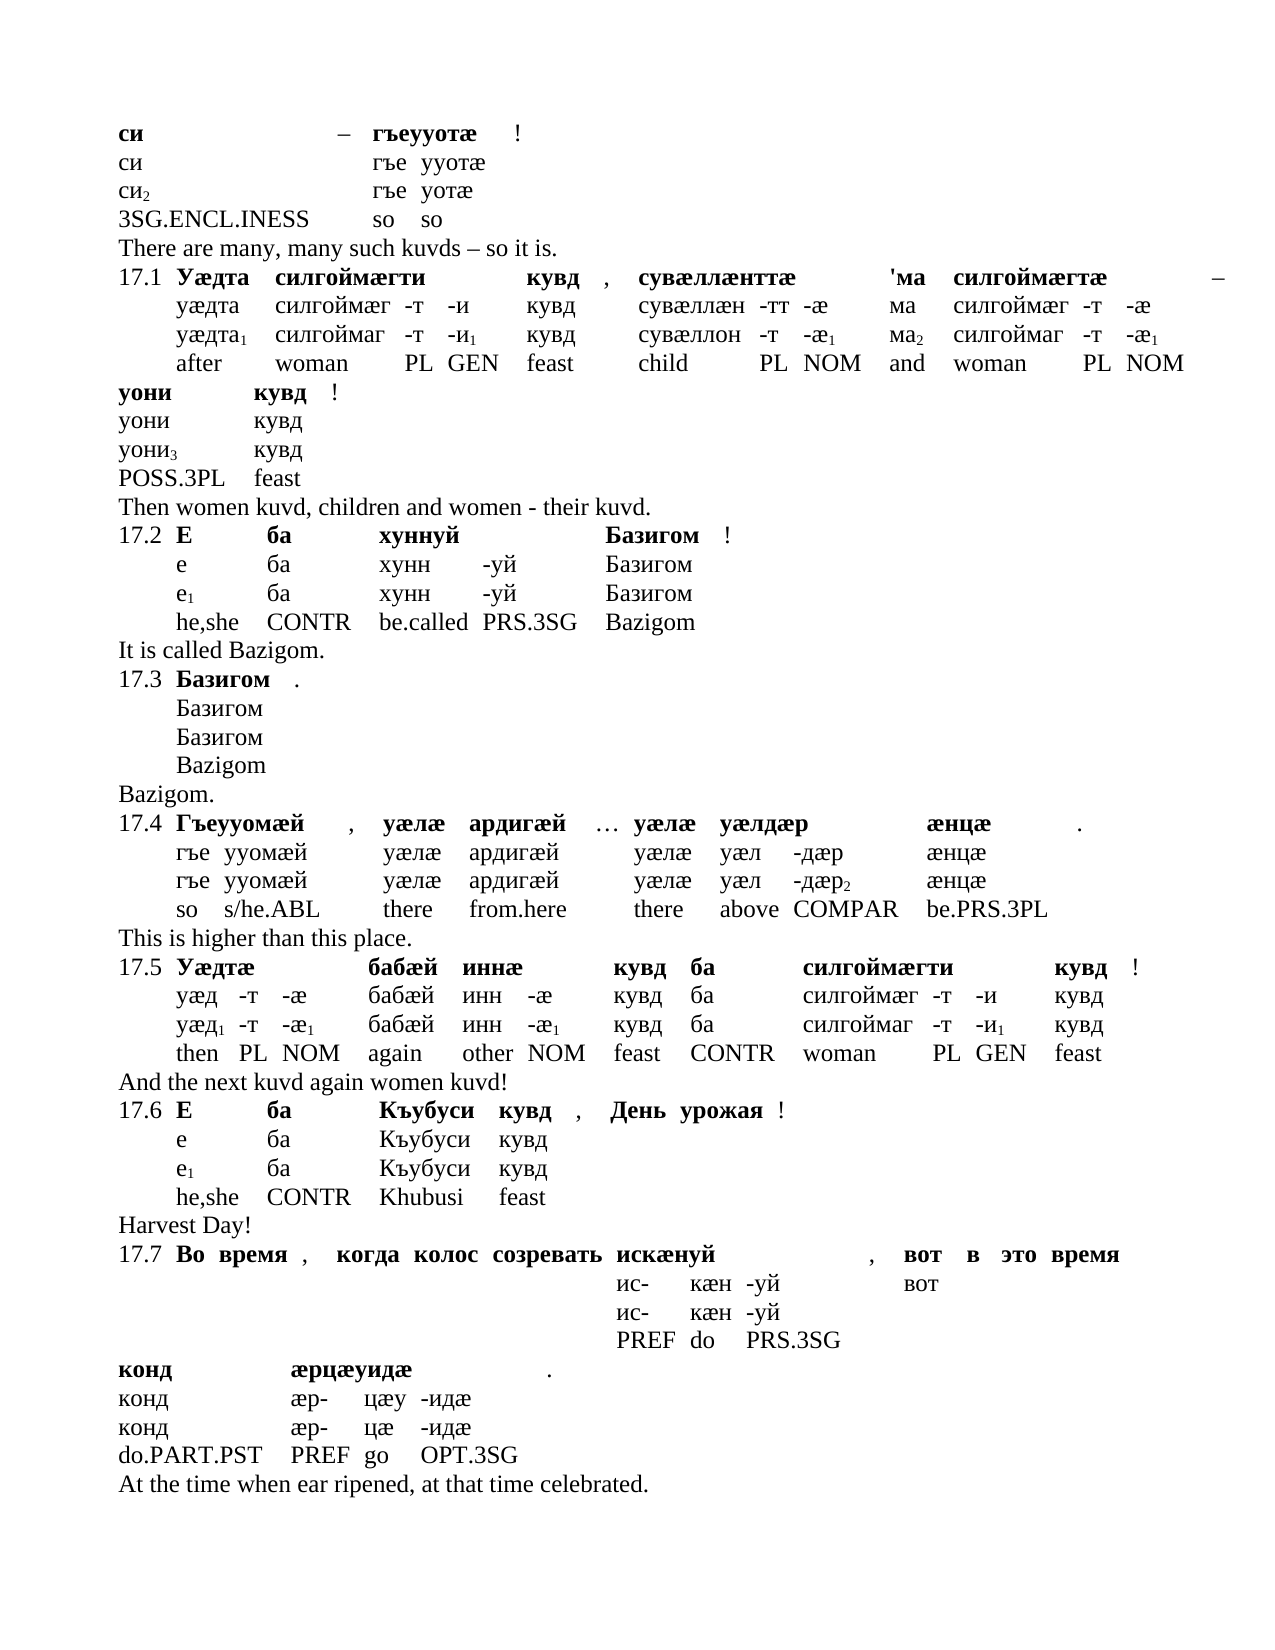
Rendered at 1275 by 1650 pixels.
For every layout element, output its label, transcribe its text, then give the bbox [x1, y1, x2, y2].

text … [594, 808, 620, 837]
text This is higher than this place. [118, 923, 1249, 952]
text -идæ [420, 1412, 518, 1441]
text be.PRS.3PL [926, 894, 1049, 923]
text æнцæ [926, 837, 1049, 866]
text -т [404, 319, 434, 348]
text уæдта1 [176, 319, 247, 348]
text æнцæ [926, 866, 1049, 894]
text feast [613, 1038, 663, 1067]
text -æ1 [803, 319, 862, 348]
text -т [239, 981, 268, 1009]
text уæлæ [383, 837, 441, 866]
text Bazigom. [118, 779, 1249, 808]
text вот [903, 1239, 953, 1268]
text æнцæ [926, 808, 1063, 837]
text 3SG.ENCL.INESS [118, 204, 310, 233]
text уæд [176, 981, 225, 1009]
text And the next kuvd again women kuvd! [118, 1067, 1249, 1096]
text уотæ [421, 176, 486, 204]
text сувæллон [638, 319, 745, 348]
text хуннуй [379, 521, 591, 549]
text кувд [1054, 1009, 1104, 1038]
text уони [118, 406, 226, 434]
text -т [404, 291, 434, 319]
text æр- [290, 1412, 350, 1441]
text 17.5 [118, 952, 162, 981]
text Уæдта [176, 262, 261, 291]
text -æ [282, 981, 340, 1009]
text время [219, 1239, 288, 1268]
text ба [267, 578, 351, 607]
text Уæдтæ [176, 952, 354, 981]
text Then women kuvd, children and women - their kuvd. [118, 492, 1249, 521]
text again [368, 1038, 434, 1067]
text Къубуси [379, 1153, 471, 1182]
text from.here [469, 894, 567, 923]
text кувд [253, 434, 303, 463]
text -и [447, 291, 499, 319]
text be.called [379, 607, 468, 636]
text ба [690, 952, 789, 981]
text -дæр [793, 837, 899, 866]
text -т [239, 1009, 268, 1038]
text -т [1083, 319, 1112, 348]
text уæлæ [383, 866, 441, 894]
text there [633, 894, 692, 923]
text so [372, 204, 407, 233]
text конд [118, 1383, 263, 1412]
text CONTR [267, 1182, 351, 1211]
text Harvest Day! [118, 1211, 1249, 1239]
text At the time when ear ripened, at that time celebrated. [118, 1469, 1249, 1498]
text 17.4 [118, 808, 162, 837]
text -т [759, 319, 789, 348]
text , [869, 1239, 890, 1268]
text -тт [759, 291, 789, 319]
text ба [267, 1153, 351, 1182]
text ба [267, 1124, 351, 1153]
text 17.1 [118, 262, 162, 291]
text кувд [526, 262, 589, 291]
text -и [975, 981, 1027, 1009]
text кувд [1054, 952, 1117, 981]
text силгоймæгти [803, 952, 1041, 981]
text Е [176, 1096, 253, 1124]
text 17.2 [118, 521, 162, 549]
text уæл [719, 837, 779, 866]
text Bazigom [605, 607, 696, 636]
text he,she [176, 1182, 239, 1211]
text си2 [118, 176, 310, 204]
text ба [690, 981, 775, 1009]
text æрцæуидæ [290, 1354, 532, 1383]
text в [966, 1239, 987, 1268]
text he,she [176, 607, 239, 636]
text конд [118, 1412, 263, 1441]
text 'ма [889, 262, 939, 291]
text силгоймæгтæ [953, 262, 1198, 291]
text æр- [290, 1383, 350, 1412]
text гъе [176, 837, 210, 866]
text – [338, 118, 359, 147]
text -идæ [420, 1383, 518, 1412]
text конд [118, 1354, 277, 1383]
text е [176, 549, 239, 578]
text -æ1 [527, 1009, 586, 1038]
text NOM [1126, 348, 1184, 377]
text GEN [447, 348, 499, 377]
text Bazigom [176, 751, 266, 779]
text feast [1054, 1038, 1104, 1067]
text уони3 [118, 434, 226, 463]
text гъе [176, 866, 210, 894]
text Къубуси [379, 1096, 485, 1124]
text GEN [975, 1038, 1027, 1067]
text -и1 [447, 319, 499, 348]
text go [364, 1441, 407, 1469]
text -æ [803, 291, 862, 319]
text POSS.3PL [118, 463, 226, 492]
text -æ [1126, 291, 1184, 319]
text ис- [616, 1268, 676, 1297]
text , [302, 1239, 323, 1268]
text уæдта [176, 291, 247, 319]
text do [690, 1326, 732, 1354]
text It is called Bazigom. [118, 636, 1249, 664]
text искæнуй [616, 1239, 855, 1268]
text feast [526, 348, 576, 377]
text си [118, 118, 324, 147]
text -уй [746, 1268, 841, 1297]
text . [294, 664, 315, 693]
text силгоймаг [275, 319, 391, 348]
text бабæй [368, 1009, 434, 1038]
text PREF [616, 1326, 676, 1354]
text COMPAR [793, 894, 899, 923]
text above [719, 894, 779, 923]
text . [546, 1354, 567, 1383]
text so [421, 204, 486, 233]
text . [1076, 808, 1097, 837]
text ууомæй [224, 866, 321, 894]
text ардигæй [469, 866, 567, 894]
text ба [267, 521, 365, 549]
text , [575, 1096, 596, 1124]
text е1 [176, 1153, 239, 1182]
text уæлæ [633, 808, 706, 837]
text CONTR [267, 607, 351, 636]
text хунн [379, 578, 468, 607]
text ууомæй [224, 837, 321, 866]
text 17.6 [118, 1096, 162, 1124]
text бабæй [368, 981, 434, 1009]
text ба [267, 1096, 365, 1124]
text уæлæ [633, 837, 692, 866]
text Гъеууомæй [176, 808, 334, 837]
text кæн [690, 1297, 732, 1326]
text NOM [282, 1038, 340, 1067]
text Базигом [605, 521, 709, 549]
text s/he.ABL [224, 894, 321, 923]
text инн [462, 1009, 513, 1038]
text си [118, 147, 310, 176]
text сувæллæн [638, 291, 745, 319]
text кувд [613, 1009, 663, 1038]
text уæд1 [176, 1009, 225, 1038]
text so [176, 894, 210, 923]
text feast [498, 1182, 548, 1211]
text ! [1131, 952, 1152, 981]
text урожая [680, 1096, 763, 1124]
text силгоймæг [803, 981, 918, 1009]
text кувд [526, 319, 576, 348]
text ма2 [889, 319, 925, 348]
text вот [903, 1268, 939, 1297]
text цæ [364, 1412, 407, 1441]
text Къубуси [379, 1124, 471, 1153]
text other [462, 1038, 513, 1067]
text child [638, 348, 745, 377]
text уæлæ [633, 866, 692, 894]
text -уй [482, 549, 578, 578]
text 17.7 [118, 1239, 162, 1268]
text силгоймаг [953, 319, 1069, 348]
text Во [176, 1239, 205, 1268]
text woman [275, 348, 391, 377]
text ардигæй [469, 808, 581, 837]
text – [1212, 262, 1233, 291]
text NOM [803, 348, 862, 377]
text ма [889, 291, 925, 319]
text День [610, 1096, 666, 1124]
text сувæллæнттæ [638, 262, 875, 291]
text силгоймæг [275, 291, 391, 319]
text There are many, many such kuvds – so it is. [118, 233, 1249, 262]
text цæу [364, 1383, 407, 1412]
text ууотæ [421, 147, 486, 176]
text гъеууотæ [372, 118, 499, 147]
text кувд [498, 1096, 562, 1124]
text Базигом [176, 693, 266, 722]
text PL [404, 348, 434, 377]
text инн [462, 981, 513, 1009]
text feast [253, 463, 303, 492]
text -дæр2 [793, 866, 899, 894]
text кувд [613, 981, 663, 1009]
text когда [336, 1239, 400, 1268]
text силгоймæгти [275, 262, 513, 291]
text -æ [527, 981, 586, 1009]
text уæлдæр [719, 808, 913, 837]
text уæл [719, 866, 779, 894]
text -æ1 [1126, 319, 1184, 348]
text then [176, 1038, 225, 1067]
text ардигæй [469, 837, 567, 866]
text кувд [613, 952, 676, 981]
text бабæй [368, 952, 448, 981]
text 17.3 [118, 664, 162, 693]
text ! [330, 377, 351, 406]
text гъе [372, 147, 407, 176]
text ба [690, 1009, 775, 1038]
text е1 [176, 578, 239, 607]
text PREF [290, 1441, 350, 1469]
text ба [267, 549, 351, 578]
text созревать [492, 1239, 602, 1268]
text Khubusi [379, 1182, 471, 1211]
text это [1001, 1239, 1037, 1268]
text PL [239, 1038, 268, 1067]
text NOM [527, 1038, 586, 1067]
text -уй [482, 578, 578, 607]
text OPT.3SG [420, 1441, 518, 1469]
text кувд [526, 291, 576, 319]
text -т [1083, 291, 1112, 319]
text -и1 [975, 1009, 1027, 1038]
text Базигом [176, 722, 266, 751]
text -т [932, 981, 962, 1009]
text PRS.3SG [746, 1326, 841, 1354]
text woman [803, 1038, 918, 1067]
text уони [118, 377, 240, 406]
text , [348, 808, 369, 837]
text after [176, 348, 247, 377]
text Базигом [176, 664, 280, 693]
text кувд [498, 1153, 548, 1182]
text -т [932, 1009, 962, 1038]
text and [889, 348, 925, 377]
text PL [932, 1038, 962, 1067]
text силгоймаг [803, 1009, 918, 1038]
text колос [414, 1239, 478, 1268]
text ! [723, 521, 744, 549]
text -уй [746, 1297, 841, 1326]
text уæлæ [383, 808, 455, 837]
text PL [1083, 348, 1112, 377]
text ис- [616, 1297, 676, 1326]
text PL [759, 348, 789, 377]
text кæн [690, 1268, 732, 1297]
text кувд [253, 377, 317, 406]
text иннæ [462, 952, 599, 981]
text Базигом [605, 578, 696, 607]
text -æ1 [282, 1009, 340, 1038]
text кувд [253, 406, 303, 434]
text , [603, 262, 624, 291]
text силгоймæг [953, 291, 1069, 319]
text кувд [498, 1124, 548, 1153]
text гъе [372, 176, 407, 204]
text CONTR [690, 1038, 775, 1067]
text Е [176, 521, 253, 549]
text do.PART.PST [118, 1441, 263, 1469]
text Базигом [605, 549, 696, 578]
text е [176, 1124, 239, 1153]
text woman [953, 348, 1069, 377]
text кувд [1054, 981, 1104, 1009]
text ! [513, 118, 534, 147]
text хунн [379, 549, 468, 578]
text there [383, 894, 441, 923]
text время [1051, 1239, 1120, 1268]
text PRS.3SG [482, 607, 578, 636]
text ! [777, 1096, 798, 1124]
